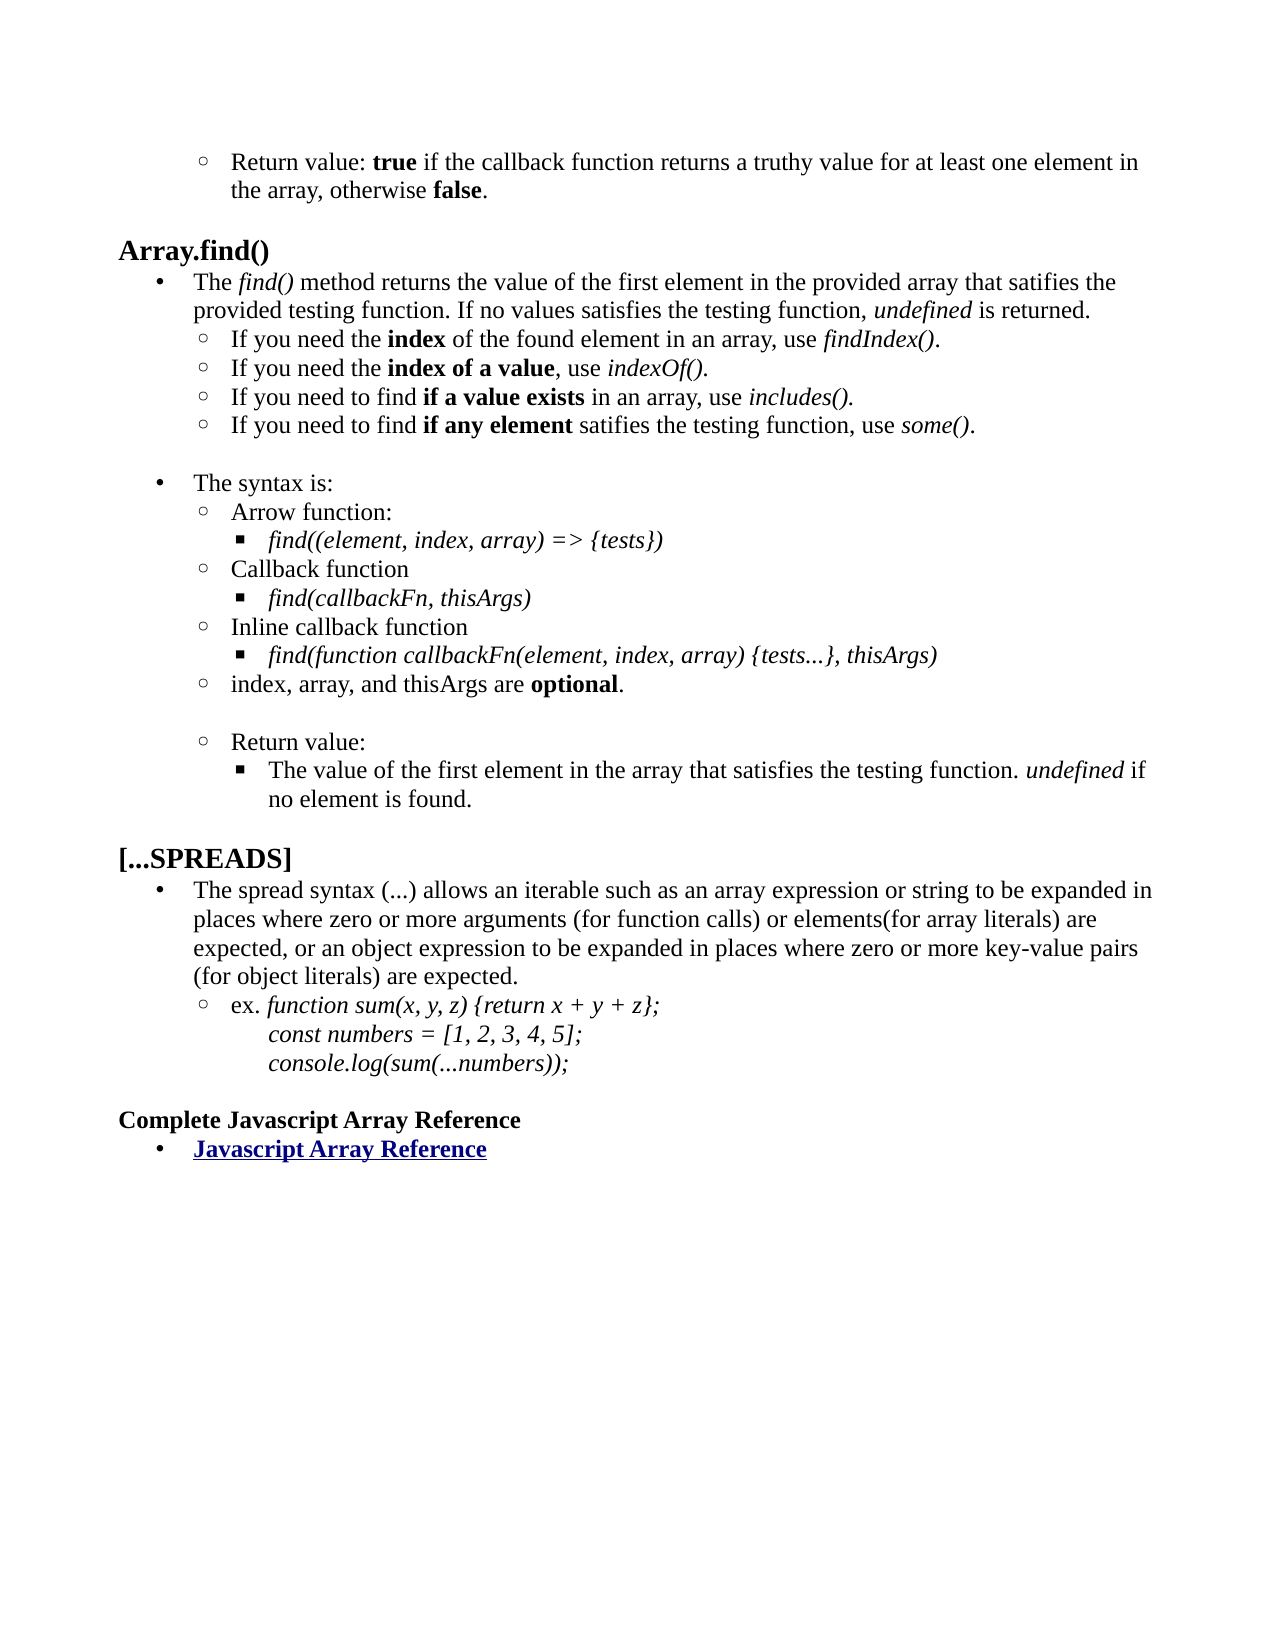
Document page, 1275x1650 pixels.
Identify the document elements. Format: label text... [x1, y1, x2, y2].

list find((element, index, array) => {tests}) [231, 525, 1157, 554]
list If you need to find if a value exists in an array, use includes(). [193, 382, 1157, 410]
list index, array, and thisArgs are optional. [193, 669, 1157, 698]
list If you need to find if any element satifies the testing function, use some(). [193, 410, 1157, 439]
list The value of the first element in the array that satisfies the testing function. undefined if no element is found. [231, 755, 1157, 813]
text Complete Javascript Array Reference [118, 1105, 1157, 1134]
list The syntax is: [156, 468, 1157, 497]
list Callback function [193, 554, 1157, 583]
list const numbers = [1, 2, 3, 4, 5]; [231, 1019, 1157, 1048]
list If you need the index of the found element in an array, use findIndex(). [193, 324, 1157, 353]
list Return value: true if the callback function returns a truthy value for at least one element in the array, otherwise false. [193, 147, 1157, 204]
text [...SPREADS] [118, 842, 1157, 875]
list Return value: [193, 727, 1157, 755]
list console.log(sum(...numbers)); [231, 1048, 1157, 1076]
list The spread syntax (...) allows an iterable such as an array expression or string to be expanded in places where zero or more arguments (for function calls) or elements(for array literals) are expected, or an object expression to be expanded in places where zero or more key-value pairs (for object literals) are expected. [156, 875, 1157, 990]
list Inline callback function [193, 612, 1157, 640]
list The find() method returns the value of the first element in the provided array that satifies the provided testing function. If no values satisfies the testing function, undefined is returned. [156, 267, 1157, 324]
list Javascript Array Reference [156, 1134, 1157, 1163]
text Array.find() [118, 233, 1157, 267]
list find(function callbackFn(element, index, array) {tests...}, thisArgs) [231, 640, 1157, 669]
list Arrow function: [193, 497, 1157, 525]
list ex. function sum(x, y, z) {return x + y + z}; [193, 990, 1157, 1019]
list find(callbackFn, thisArgs) [231, 583, 1157, 612]
list If you need the index of a value, use indexOf(). [193, 353, 1157, 382]
